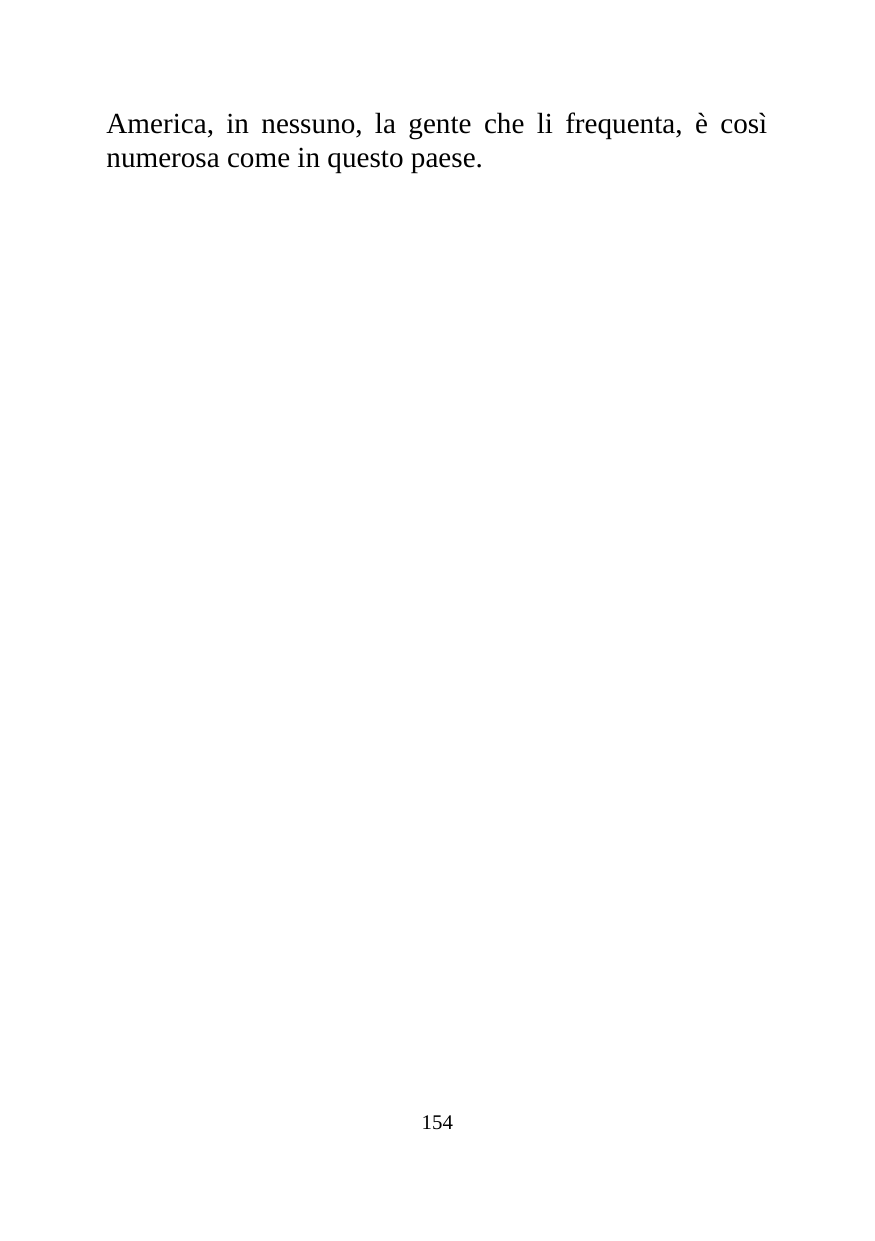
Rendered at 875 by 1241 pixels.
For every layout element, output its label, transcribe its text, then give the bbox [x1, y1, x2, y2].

text America, in nessuno, la gente che li frequenta, è così numerosa come in questo paese. [106, 106, 768, 173]
